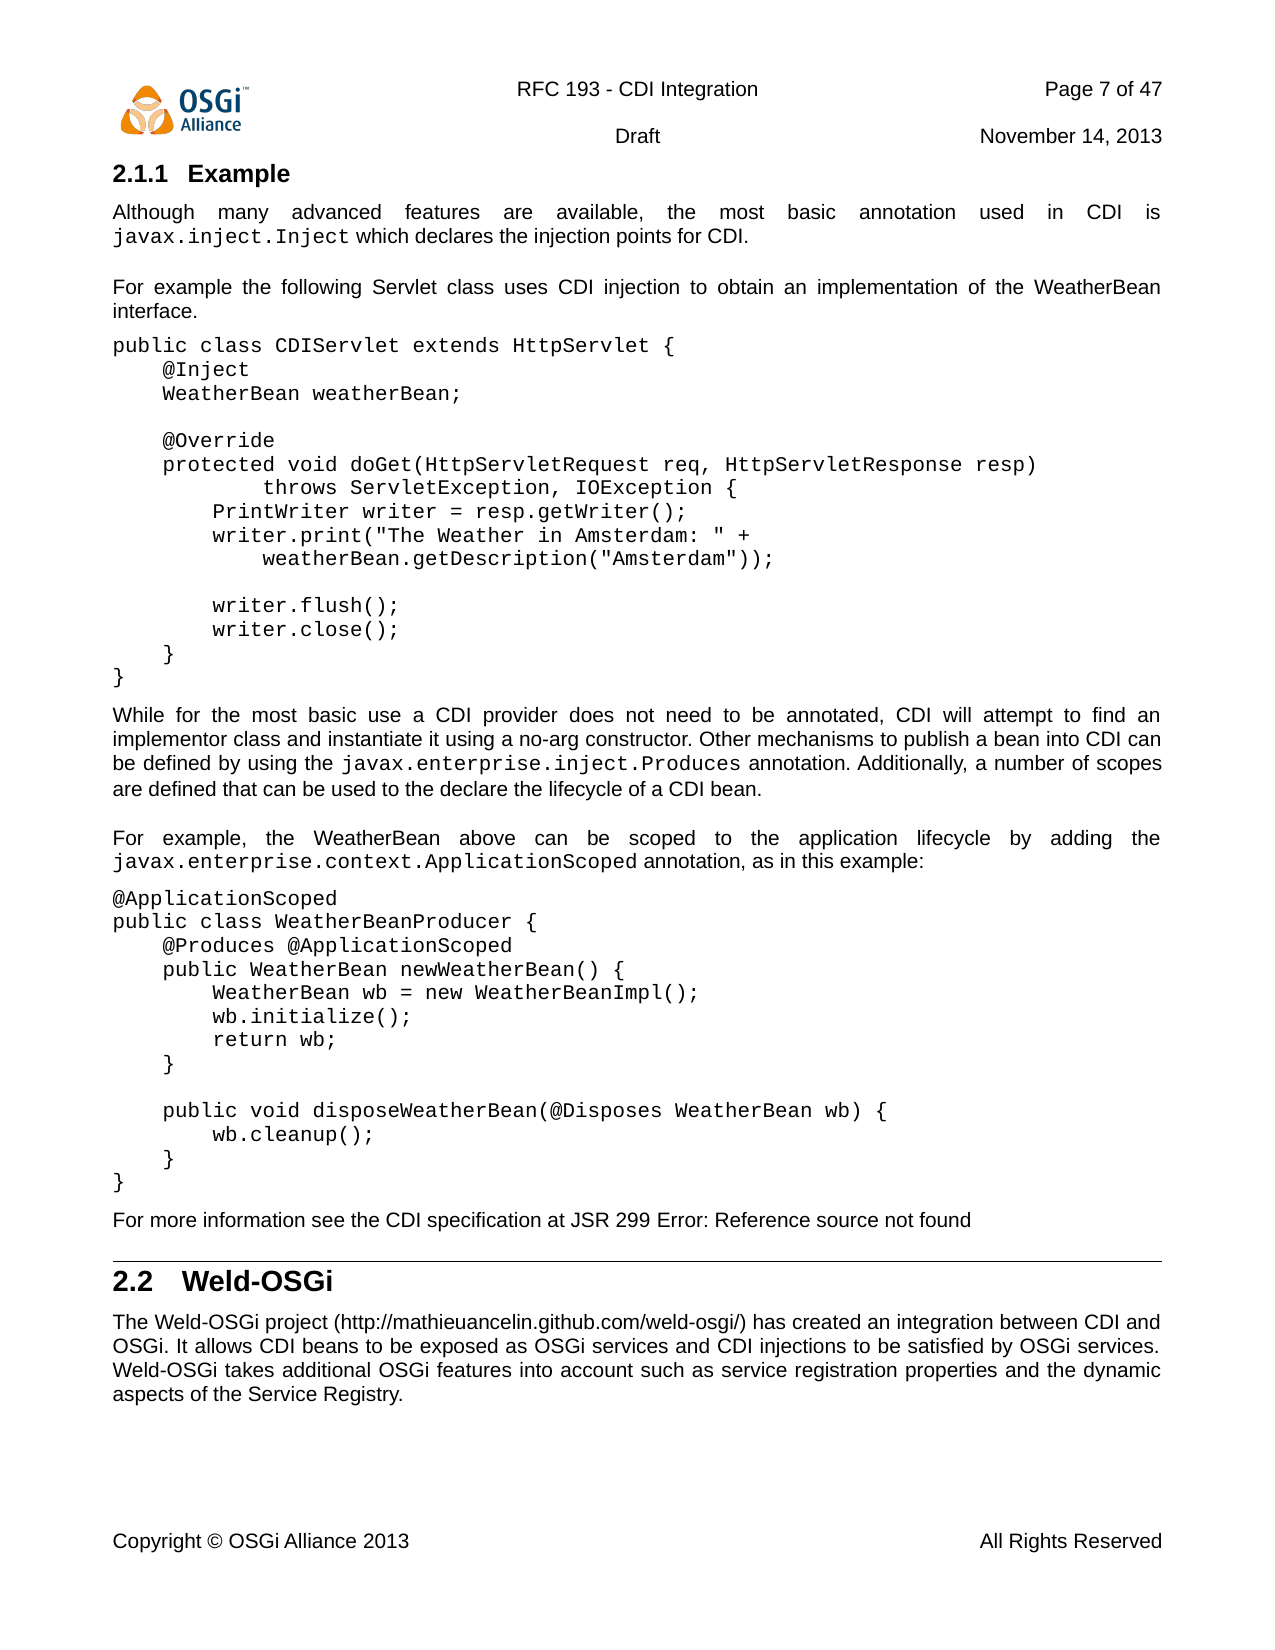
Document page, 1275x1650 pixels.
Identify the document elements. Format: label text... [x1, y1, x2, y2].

text For example the following Servlet class uses CDI injection to obtain an implementation of the WeatherBean interface. [112, 275, 1162, 323]
text For example, the WeatherBean above can be scoped to the application lifecycle by adding the javax.enterprise.context.ApplicationScoped annotation, as in this example: [112, 825, 1162, 875]
subtitle Weld-OSGi [112, 1262, 1162, 1297]
text public class CDIServlet extends HttpServlet { @Inject WeatherBean weatherBean; @Override protected void doGet(HttpServletRequest req, HttpServletResponse resp) throws ServletException, IOException { PrintWriter writer = resp.getWriter(); writer.print("The Weather in Amsterdam: " + weatherBean.getDescription("Amsterdam")); writer.flush(); writer.close(); } } [112, 335, 1162, 690]
text While for the most basic use a CDI provider does not need to be annotated, CDI will attempt to find an implementor class and instantiate it using a no-arg constructor. Other mechanisms to publish a bean into CDI can be defined by using the javax.enterprise.inject.Produces annotation. Additionally, a number of scopes are defined that can be used to the declare the lifecycle of a CDI bean. [112, 703, 1162, 800]
text The Weld-OSGi project (http://mathieuancelin.github.com/weld-osgi/) has created an integration between CDI and OSGi. It allows CDI beans to be exposed as OSGi services and CDI injections to be satisfied by OSGi services. Weld-OSGi takes additional OSGi features into account such as service registration properties and the dynamic aspects of the Service Registry. [112, 1310, 1162, 1406]
subtitle Example [112, 159, 1162, 188]
picture [113, 78, 257, 142]
text For more information see the CDI specification at JSR 299 Error: Reference source not found [112, 1207, 1162, 1231]
text Although many advanced features are available, the most basic annotation used in CDI is javax.inject.Inject which declares the injection points for CDI. [112, 200, 1162, 250]
text @ApplicationScoped public class WeatherBeanProducer { @Produces @ApplicationScoped public WeatherBean newWeatherBean() { WeatherBean wb = new WeatherBeanImpl(); wb.initialize(); return wb; } public void disposeWeatherBean(@Disposes WeatherBean wb) { wb.cleanup(); } } [112, 888, 1162, 1195]
